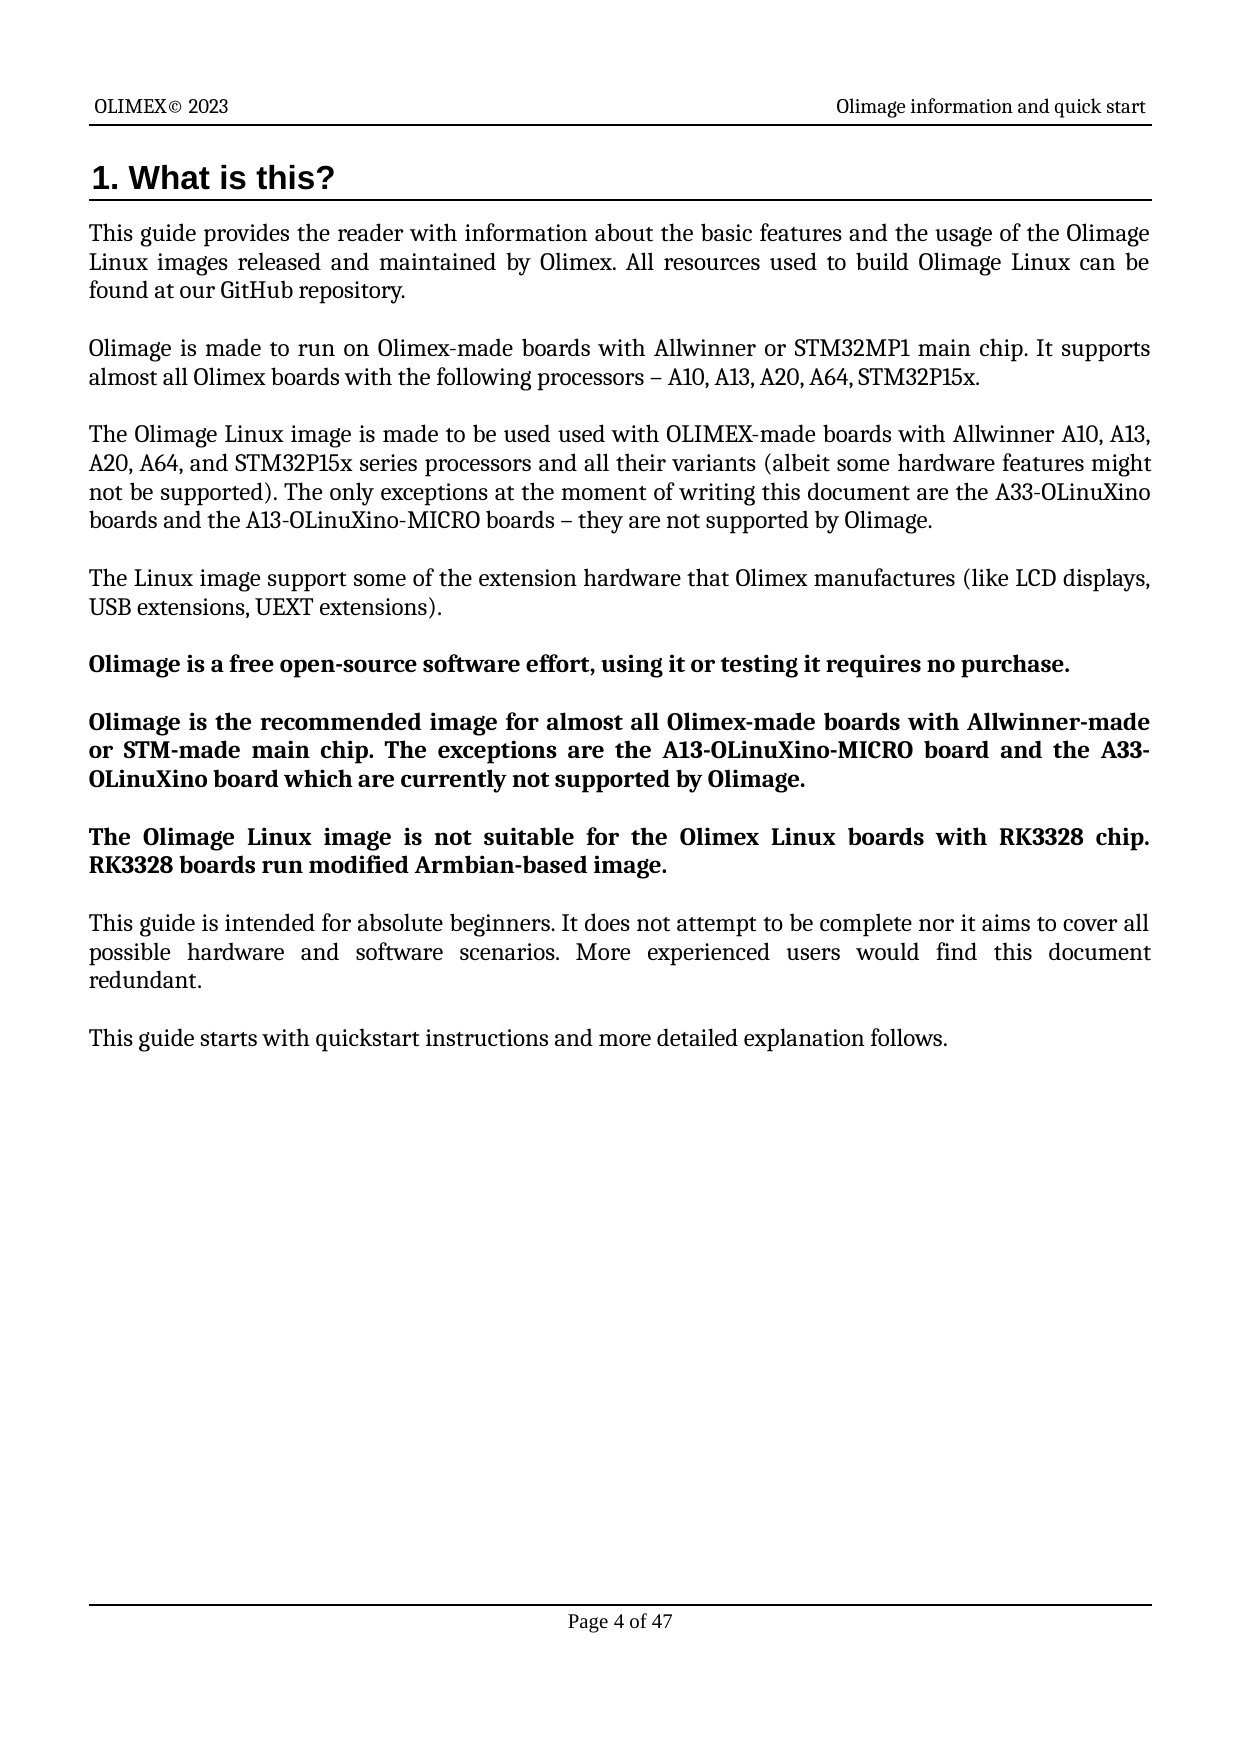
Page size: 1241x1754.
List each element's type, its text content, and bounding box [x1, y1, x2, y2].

subtitle 1. What is this? [88, 155, 1152, 201]
text Olimage is made to run on Olimex-made boards with Allwinner or STM32MP1 main chip. It supports almost all Olimex boards with the following processors – A10, A13, A20, A64, STM32P15x. [88, 334, 1152, 391]
text This guide starts with quickstart instructions and more detailed explanation follows. [88, 1024, 1152, 1053]
text Olimage is a free open-source software effort, using it or testing it requires no purchase. [88, 650, 1152, 679]
text Olimage is the recommended image for almost all Olimex-made boards with Allwinner-made or STM-made main chip. The exceptions are the A13-OLinuXino-MICRO board and the A33-OLinuXino board which are currently not supported by Olimage. [88, 708, 1152, 794]
text The Linux image support some of the extension hardware that Olimex manufactures (like LCD displays, USB extensions, UEXT extensions). [88, 564, 1152, 621]
text The Olimage Linux image is made to be used used with OLIMEX-made boards with Allwinner A10, A13, A20, A64, and STM32P15x series processors and all their variants (albeit some hardware features might not be supported). The only exceptions at the moment of writing this document are the A33-OLinuXino boards and the A13-OLinuXino-MICRO boards – they are not supported by Olimage. [88, 420, 1152, 535]
text The Olimage Linux image is not suitable for the Olimex Linux boards with RK3328 chip. RK3328 boards run modified Armbian-based image. [88, 823, 1152, 880]
text This guide provides the reader with information about the basic features and the usage of the Olimage Linux images released and maintained by Olimex. All resources used to build Olimage Linux can be found at our GitHub repository. [88, 219, 1152, 305]
text This guide is intended for absolute beginners. It does not attempt to be complete nor it aims to cover all possible hardware and software scenarios. More experienced users would find this document redundant. [88, 909, 1152, 995]
